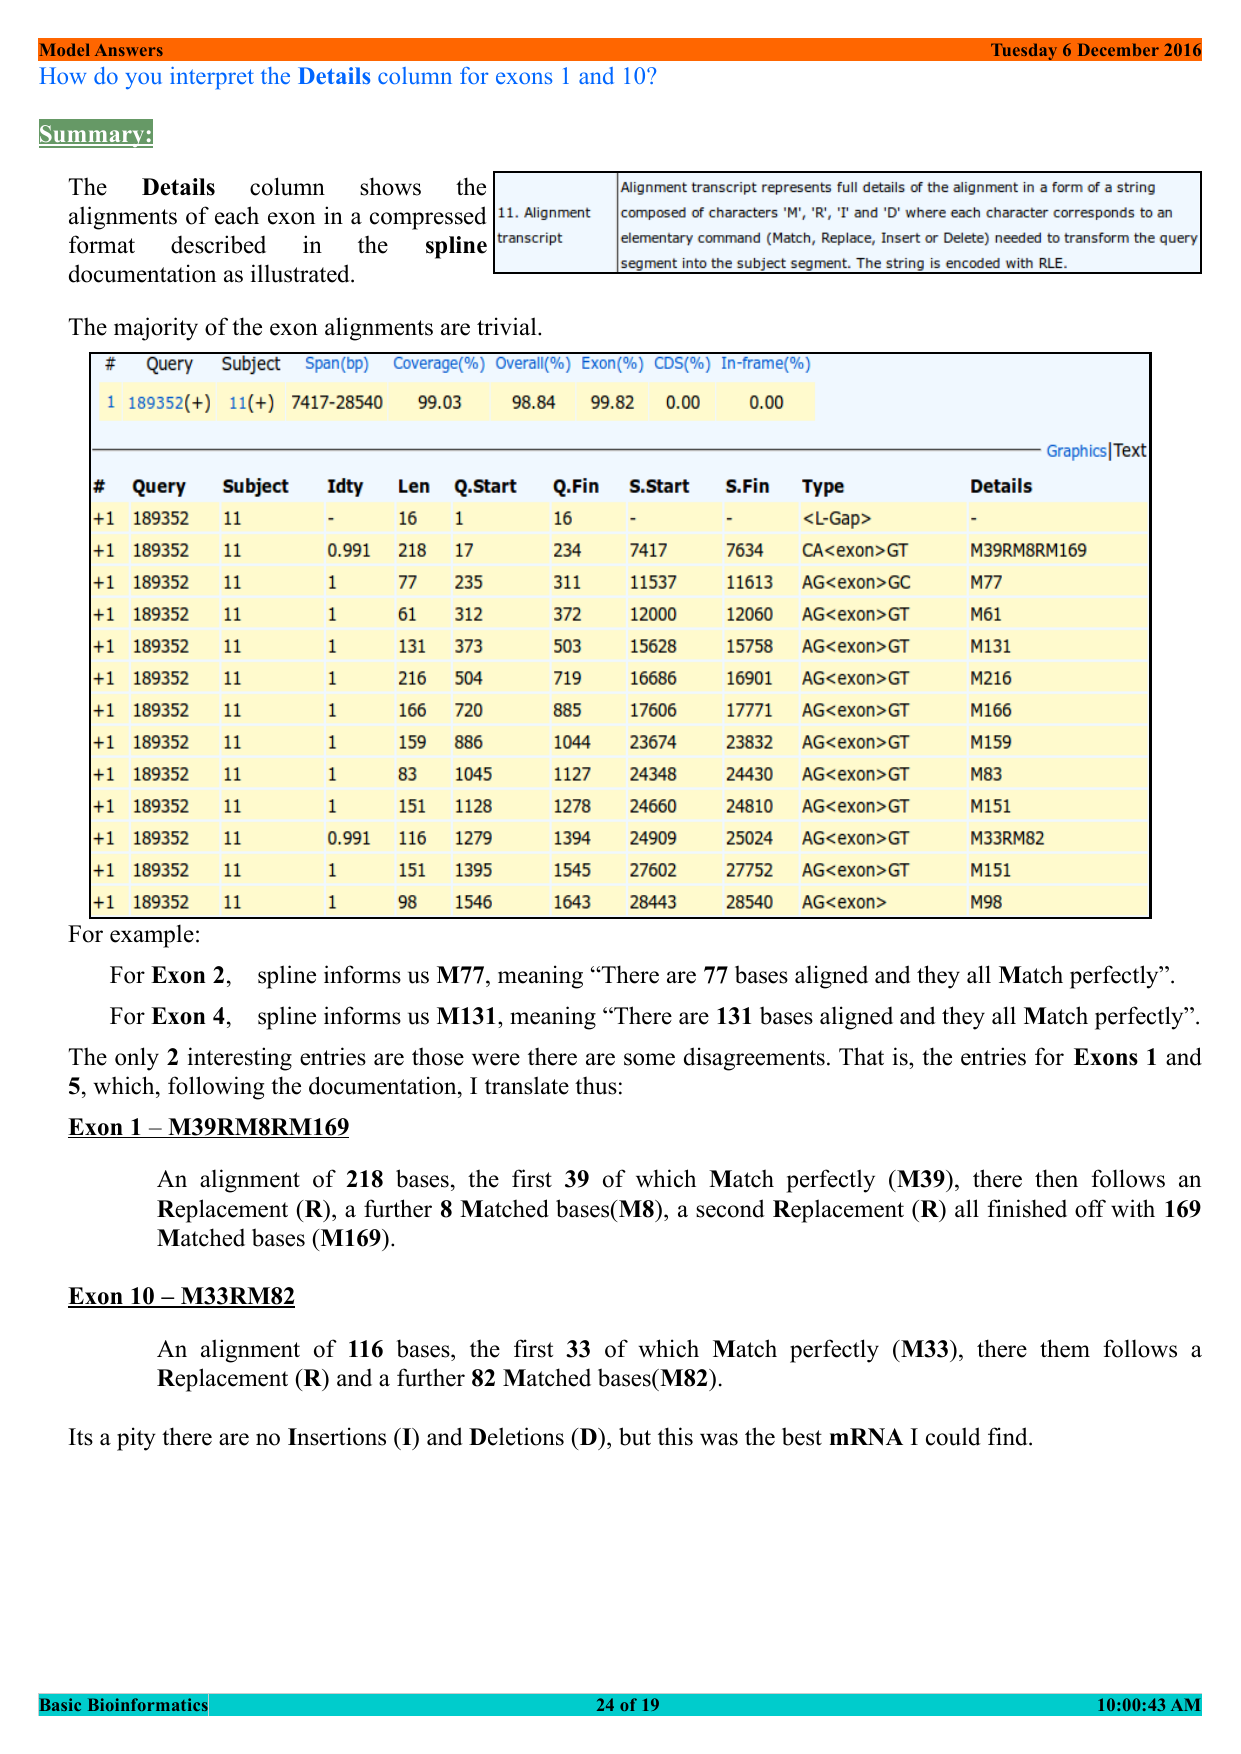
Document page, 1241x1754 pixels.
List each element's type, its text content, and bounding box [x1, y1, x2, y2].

text For Exon 4, spline informs us M131, meaning “There are 131 bases aligned and they all Match perfectly”. [109, 1001, 1202, 1030]
picture [91, 354, 1149, 917]
text An alignment of 116 bases, the first 33 of which Match perfectly (M33), there them follows a Replacement (R) and a further 82 Matched bases(M82). [157, 1334, 1202, 1392]
text Exon 1 – M39RM8RM169 [68, 1112, 1202, 1141]
text Summary: [38, 119, 1202, 148]
text For example: [68, 917, 1202, 948]
text The only 2 interesting entries are those were there are some disagreements. That is, the entries for Exons 1 and 5, which, following the documentation, I translate thus: [68, 1042, 1202, 1100]
text For Exon 2, spline informs us M77, meaning “There are 77 bases aligned and they all Match perfectly”. [109, 960, 1202, 989]
text The majority of the exon alignments are trivial. [68, 312, 1202, 341]
text An alignment of 218 bases, the first 39 of which Match perfectly (M39), there then follows an Replacement (R), a further 8 Matched bases(M8), a second Replacement (R) all finished off with 169 Matched bases (M169). [157, 1164, 1202, 1252]
text The Details column shows the alignments of each exon in a compressed format described in the spline documentation as illustrated. [68, 172, 1202, 288]
text How do you interpret the Details column for exons 1 and 10? [38, 61, 1202, 89]
text Exon 10 – M33RM82 [68, 1281, 1202, 1310]
text Its a pity there are no Insertions (I) and Deletions (D), but this was the best mRNA I could find. [68, 1421, 1202, 1450]
picture [495, 173, 1200, 272]
